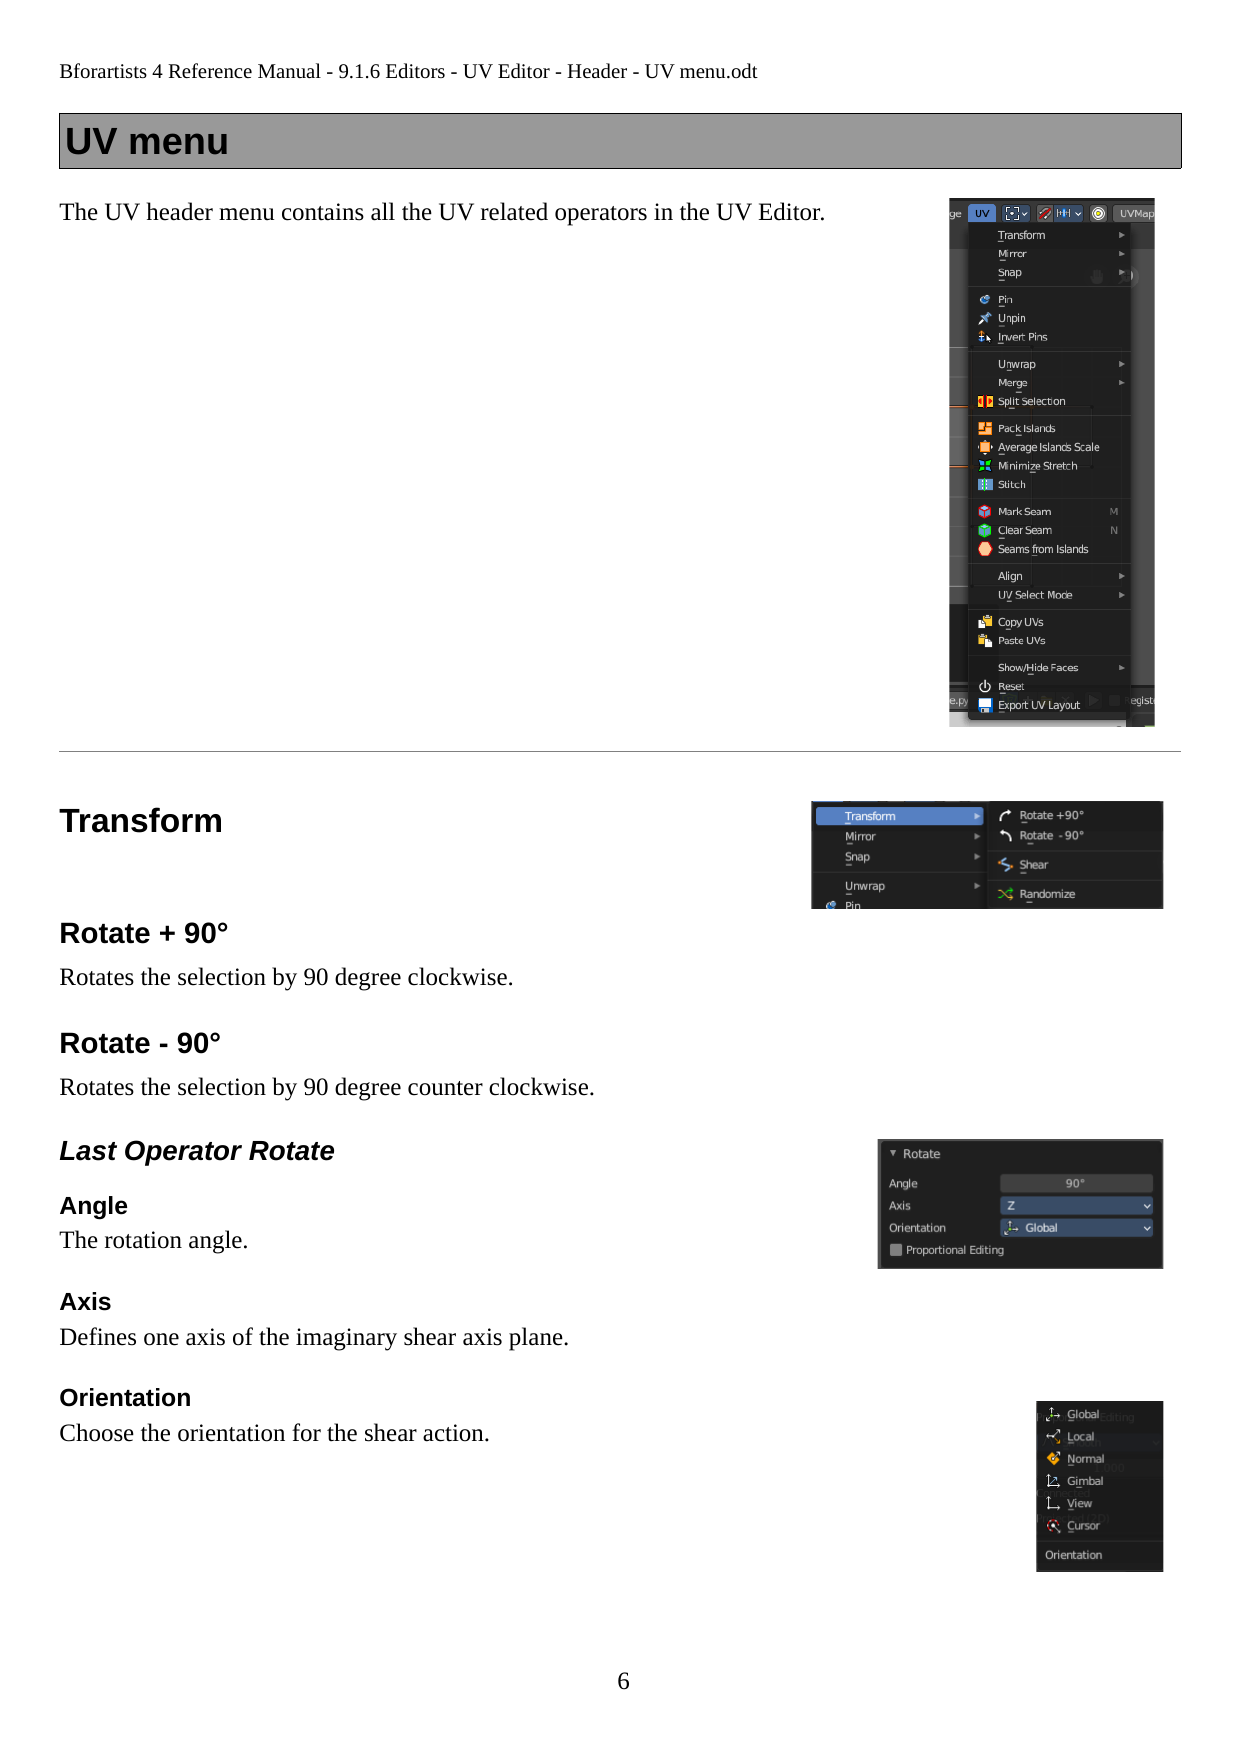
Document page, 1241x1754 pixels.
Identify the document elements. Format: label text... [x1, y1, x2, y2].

text Rotates the selection by 90 degree counter clockwise. [59, 1072, 1181, 1101]
table_header UV menu [60, 114, 1181, 168]
subtitle Rotate + 90° [59, 916, 1181, 950]
text Rotates the selection by 90 degree clockwise. [59, 962, 1181, 991]
picture [811, 801, 1164, 909]
text The UV header menu contains all the UV related operators in the UV Editor. [59, 197, 1181, 225]
subtitle Rotate - 90° [59, 1026, 1181, 1060]
picture [949, 198, 1155, 727]
text Choose the orientation for the shear action. [59, 1418, 1036, 1447]
text The rotation angle. [59, 1226, 877, 1254]
picture [877, 1139, 1164, 1269]
text Defines one axis of the imaginary shear axis plane. [59, 1322, 1181, 1351]
subtitle Last Operator Rotate [59, 1134, 1181, 1166]
subtitle Transform [59, 801, 811, 840]
text [1164, 1226, 1181, 1254]
subtitle [1164, 801, 1181, 840]
subtitle Angle [59, 1191, 877, 1219]
subtitle Orientation [59, 1383, 1181, 1412]
subtitle [1164, 1191, 1181, 1219]
subtitle Axis [59, 1287, 1181, 1316]
picture [1036, 1401, 1164, 1572]
